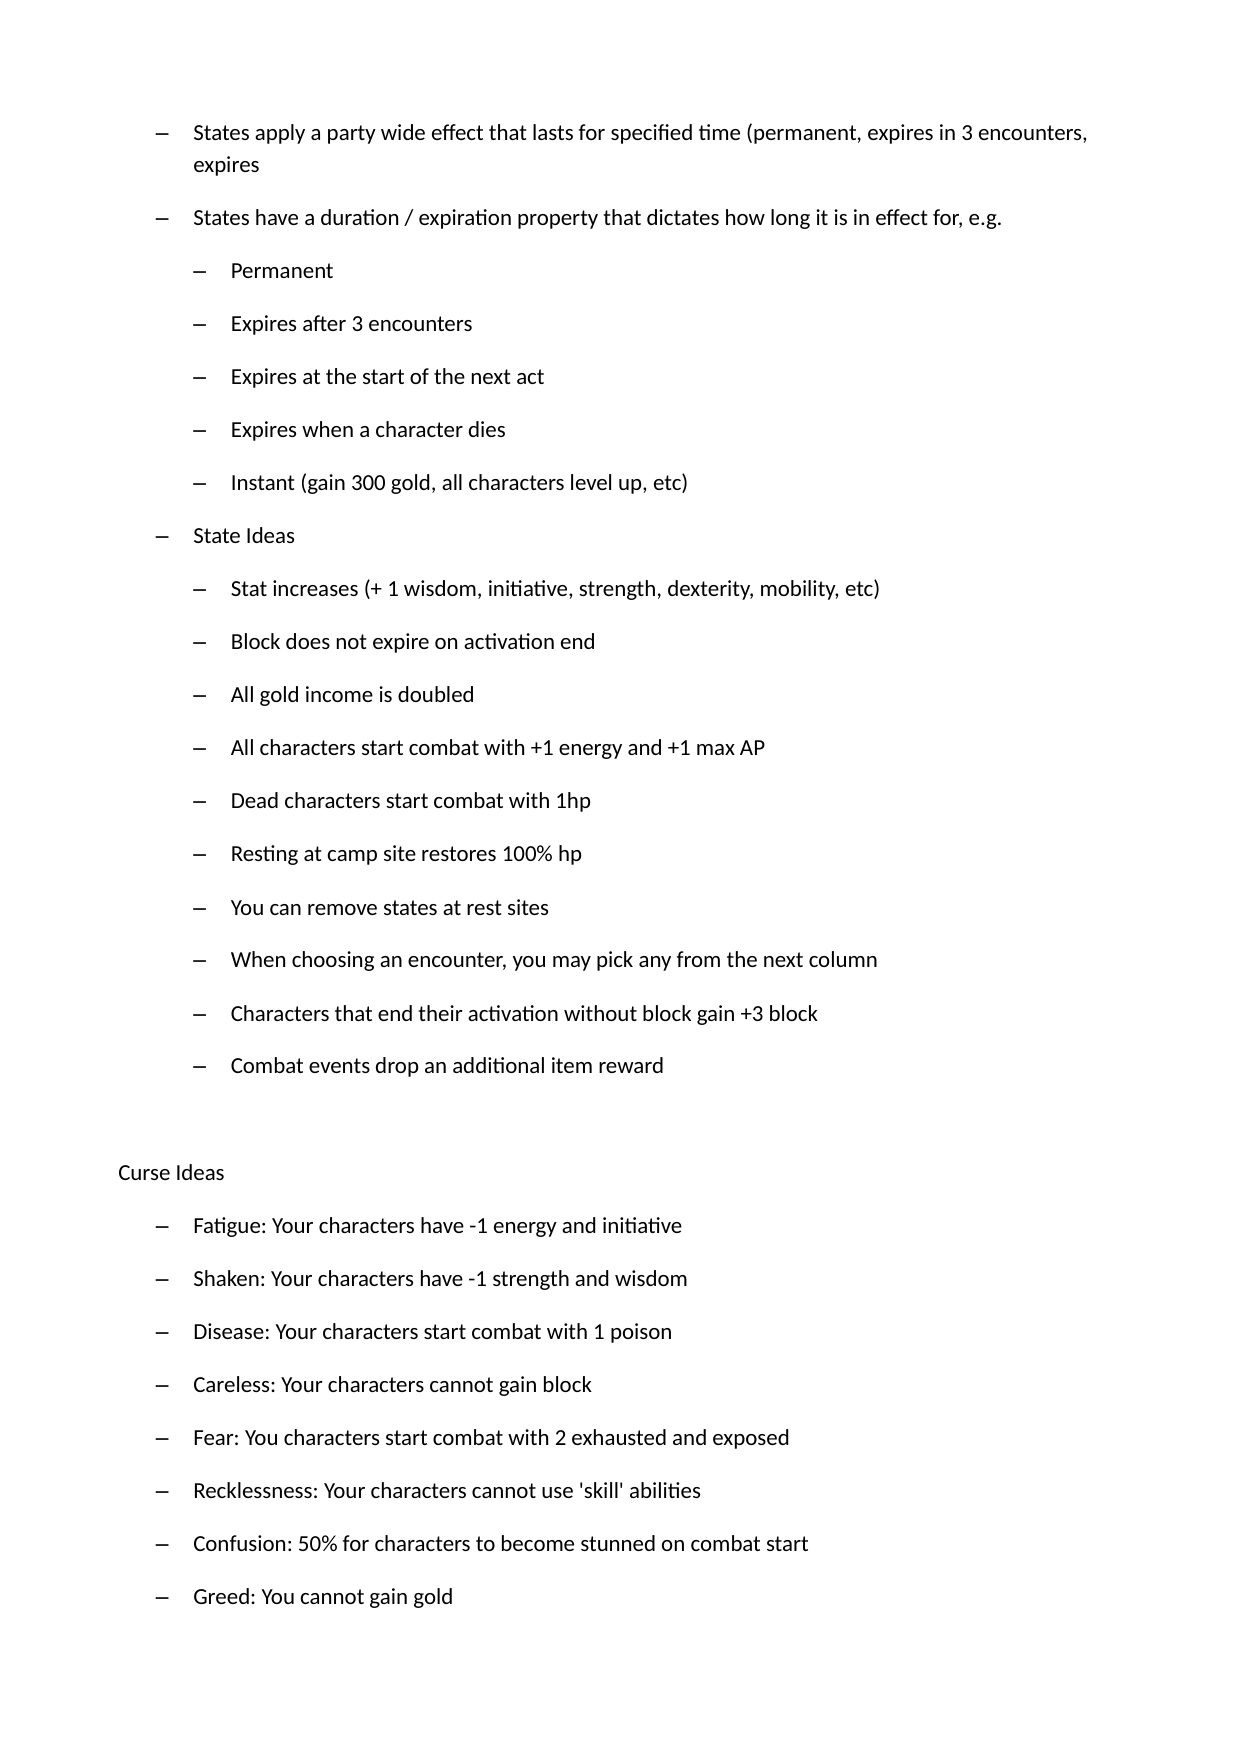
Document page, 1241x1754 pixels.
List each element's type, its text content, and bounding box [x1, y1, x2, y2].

list Instant (gain 300 gold, all characters level up, etc) [193, 468, 1122, 496]
list Recklessness: Your characters cannot use 'skill' abilities [156, 1476, 1122, 1504]
list Greed: You cannot gain gold [156, 1582, 1122, 1610]
list Resting at camp site restores 100% hp [193, 839, 1122, 868]
list Shaken: Your characters have -1 strength and wisdom [156, 1264, 1122, 1292]
list Dead characters start combat with 1hp [193, 787, 1122, 814]
text Curse Ideas [118, 1158, 1122, 1186]
list States have a duration / expiration property that dictates how long it is in effect for, e.g. [156, 203, 1122, 231]
list Disease: Your characters start combat with 1 poison [156, 1317, 1122, 1345]
list Careless: Your characters cannot gain block [156, 1370, 1122, 1398]
list Expires when a character dies [193, 415, 1122, 443]
list Combat events drop an additional item reward [193, 1052, 1122, 1080]
list Stat increases (+ 1 wisdom, initiative, strength, dexterity, mobility, etc) [193, 574, 1122, 602]
list Expires after 3 encounters [193, 309, 1122, 337]
list Confusion: 50% for characters to become stunned on combat start [156, 1529, 1122, 1557]
list States apply a party wide effect that lasts for specified time (permanent, expires in 3 encounters, expires [156, 118, 1122, 178]
list Fear: You characters start combat with 2 exhausted and exposed [156, 1423, 1122, 1451]
list Expires at the start of the next act [193, 362, 1122, 390]
list When choosing an encounter, you may pick any from the next column [193, 946, 1122, 974]
list Characters that end their activation without block gain +3 block [193, 999, 1122, 1027]
list Permanent [193, 256, 1122, 284]
list Fatigue: Your characters have -1 energy and initiative [156, 1211, 1122, 1239]
list Block does not expire on activation end [193, 627, 1122, 656]
list State Ideas [156, 521, 1122, 549]
list All gold income is doubled [193, 681, 1122, 708]
list You can remove states at rest sites [193, 893, 1122, 921]
list All characters start combat with +1 energy and +1 max AP [193, 733, 1122, 762]
